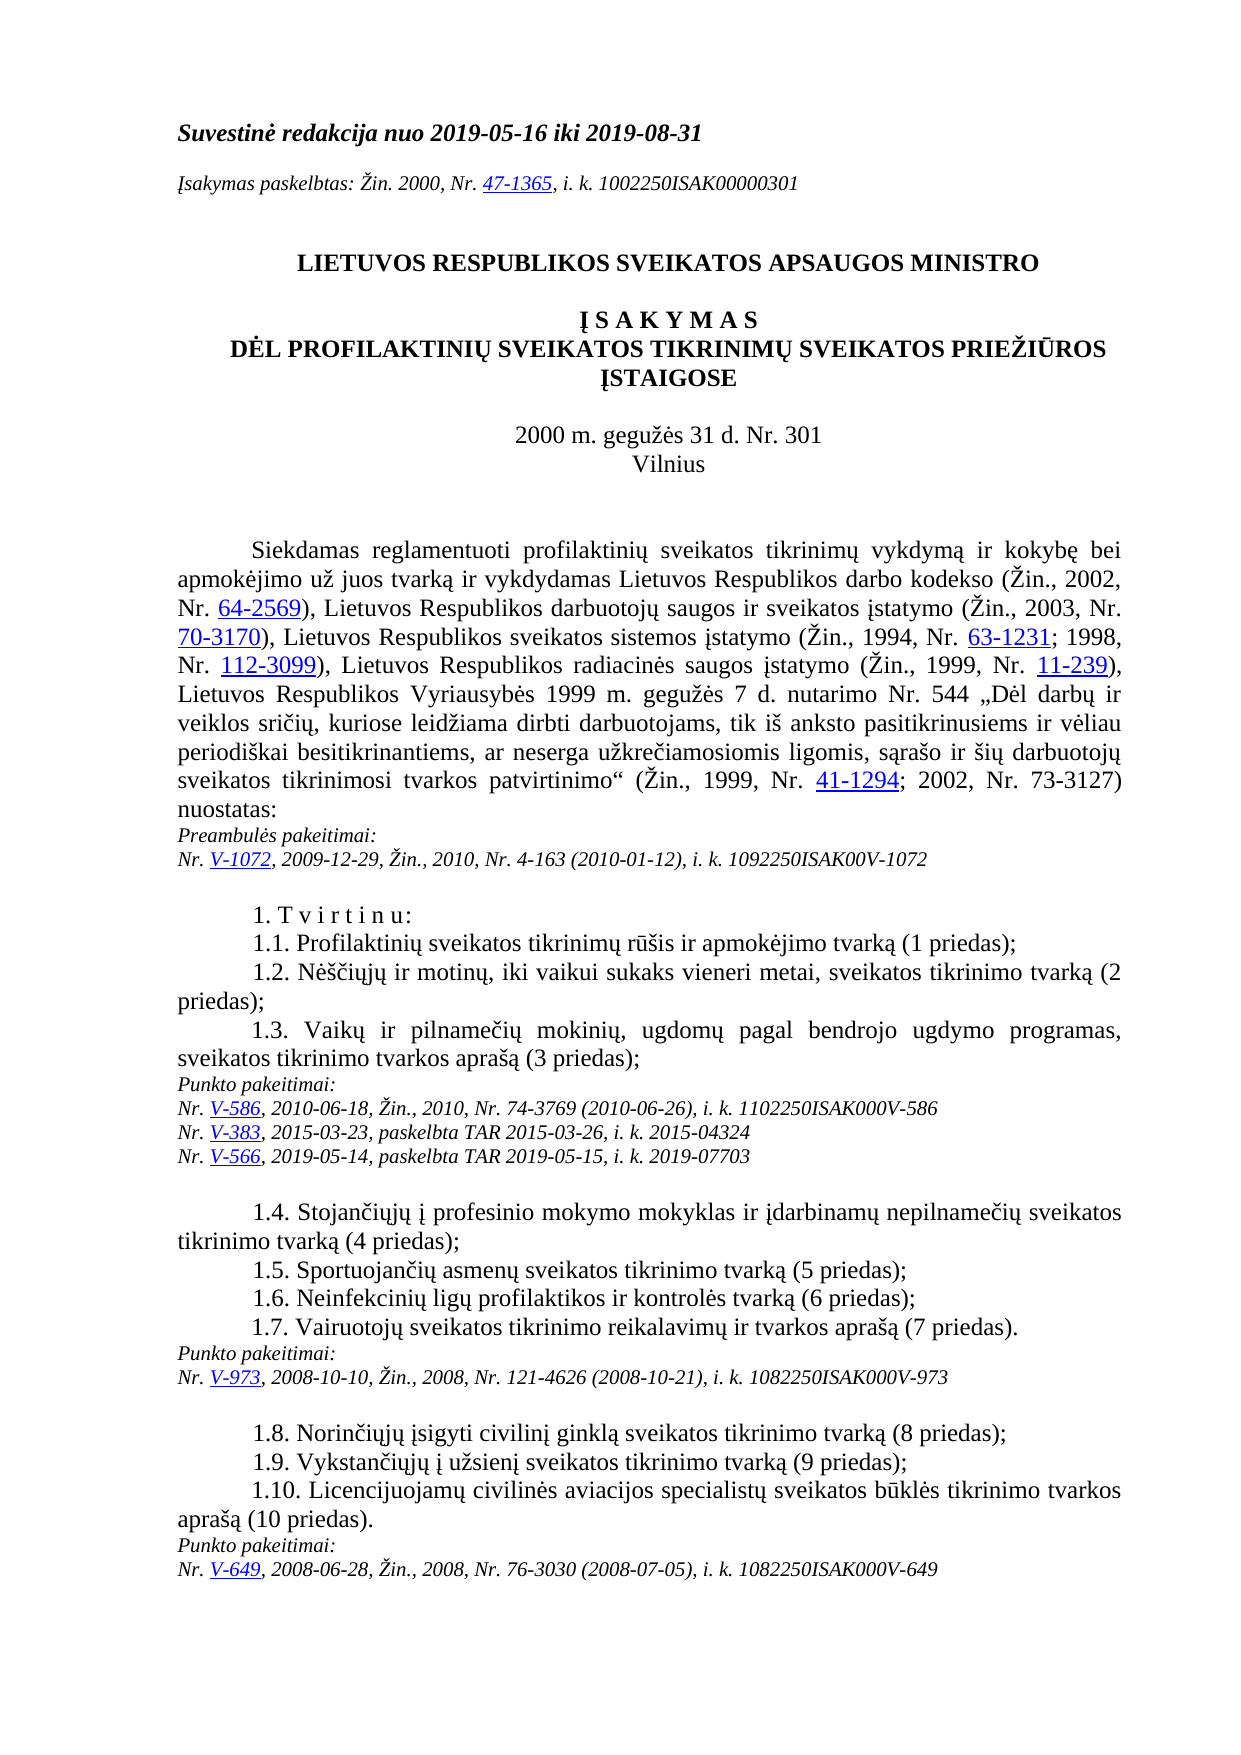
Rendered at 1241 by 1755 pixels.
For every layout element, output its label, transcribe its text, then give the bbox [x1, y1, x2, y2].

text Nr. V-649, 2008-06-28, Žin., 2008, Nr. 76-3030 (2008-07-05), i. k. 1082250ISAK000V-649 [177, 1557, 1122, 1581]
text DĖL PROFILAKTINIŲ SVEIKATOS TIKRINIMŲ SVEIKATOS PRIEŽIŪROS ĮSTAIGOSE [215, 334, 1122, 392]
text Punkto pakeitimai: [177, 1072, 1122, 1096]
text Siekdamas reglamentuoti profilaktinių sveikatos tikrinimų vykdymą ir kokybę bei apmokėjimo už juos tvarką ir vykdydamas Lietuvos Respublikos darbo kodekso (Žin., 2002, Nr. 64-2569), Lietuvos Respublikos darbuotojų saugos ir sveikatos įstatymo (Žin., 2003, Nr. 70-3170), Lietuvos Respublikos sveikatos sistemos įstatymo (Žin., 1994, Nr. 63-1231; 1998, Nr. 112-3099), Lietuvos Respublikos radiacinės saugos įstatymo (Žin., 1999, Nr. 11-239), Lietuvos Respublikos Vyriausybės 1999 m. gegužės 7 d. nutarimo Nr. 544 „Dėl darbų ir veiklos sričių, kuriose leidžiama dirbti darbuotojams, tik iš anksto pasitikrinusiems ir vėliau periodiškai besitikrinantiems, ar neserga užkrečiamosiomis ligomis, sąrašo ir šių darbuotojų sveikatos tikrinimosi tvarkos patvirtinimo“ (Žin., 1999, Nr. 41-1294; 2002, Nr. 73-3127) nuostatas: [177, 535, 1122, 823]
text Į S A K Y M A S [215, 305, 1122, 334]
text Nr. V-566, 2019-05-14, paskelbta TAR 2019-05-15, i. k. 2019-07703 [177, 1144, 1122, 1168]
text 2000 m. gegužės 31 d. Nr. 301 [215, 420, 1122, 449]
text 1.6. Neinfekcinių ligų profilaktikos ir kontrolės tvarką (6 priedas); [177, 1283, 1122, 1312]
text 1.3. Vaikų ir pilnamečių mokinių, ugdomų pagal bendrojo ugdymo programas, sveikatos tikrinimo tvarkos aprašą (3 priedas); [177, 1015, 1122, 1072]
text 1.5. Sportuojančių asmenų sveikatos tikrinimo tvarką (5 priedas); [177, 1255, 1122, 1283]
text 1.4. Stojančiųjų į profesinio mokymo mokyklas ir įdarbinamų nepilnamečių sveikatos tikrinimo tvarką (4 priedas); [177, 1197, 1122, 1255]
text LIETUVOS RESPUBLIKOS SVEIKATOS APSAUGOS MINISTRO [215, 248, 1122, 277]
text Preambulės pakeitimai: [177, 823, 1122, 847]
text 1.7. Vairuotojų sveikatos tikrinimo reikalavimų ir tvarkos aprašą (7 priedas). [177, 1312, 1122, 1341]
text 1.8. Norinčiųjų įsigyti civilinį ginklą sveikatos tikrinimo tvarką (8 priedas); [177, 1418, 1122, 1447]
text Nr. V-1072, 2009-12-29, Žin., 2010, Nr. 4-163 (2010-01-12), i. k. 1092250ISAK00V-1072 [177, 847, 1122, 871]
text Nr. V-586, 2010-06-18, Žin., 2010, Nr. 74-3769 (2010-06-26), i. k. 1102250ISAK000V-586 [177, 1096, 1122, 1120]
text Suvestinė redakcija nuo 2019-05-16 iki 2019-08-31 [177, 118, 1122, 147]
text 1.10. Licencijuojamų civilinės aviacijos specialistų sveikatos būklės tikrinimo tvarkos aprašą (10 priedas). [177, 1475, 1122, 1533]
text Punkto pakeitimai: [177, 1533, 1122, 1557]
text Nr. V-973, 2008-10-10, Žin., 2008, Nr. 121-4626 (2008-10-21), i. k. 1082250ISAK000V-973 [177, 1365, 1122, 1389]
text 1.9. Vykstančiųjų į užsienį sveikatos tikrinimo tvarką (9 priedas); [177, 1447, 1122, 1475]
text 1.2. Nėščiųjų ir motinų, iki vaikui sukaks vieneri metai, sveikatos tikrinimo tvarką (2 priedas); [177, 957, 1122, 1015]
text Vilnius [215, 449, 1122, 478]
text Nr. V-383, 2015-03-23, paskelbta TAR 2015-03-26, i. k. 2015-04324 [177, 1120, 1122, 1144]
text Punkto pakeitimai: [177, 1341, 1122, 1365]
text 1. Tvirtinu: [177, 900, 1122, 928]
text 1.1. Profilaktinių sveikatos tikrinimų rūšis ir apmokėjimo tvarką (1 priedas); [177, 928, 1122, 957]
text Įsakymas paskelbtas: Žin. 2000, Nr. 47-1365, i. k. 1002250ISAK00000301 [177, 171, 1122, 195]
